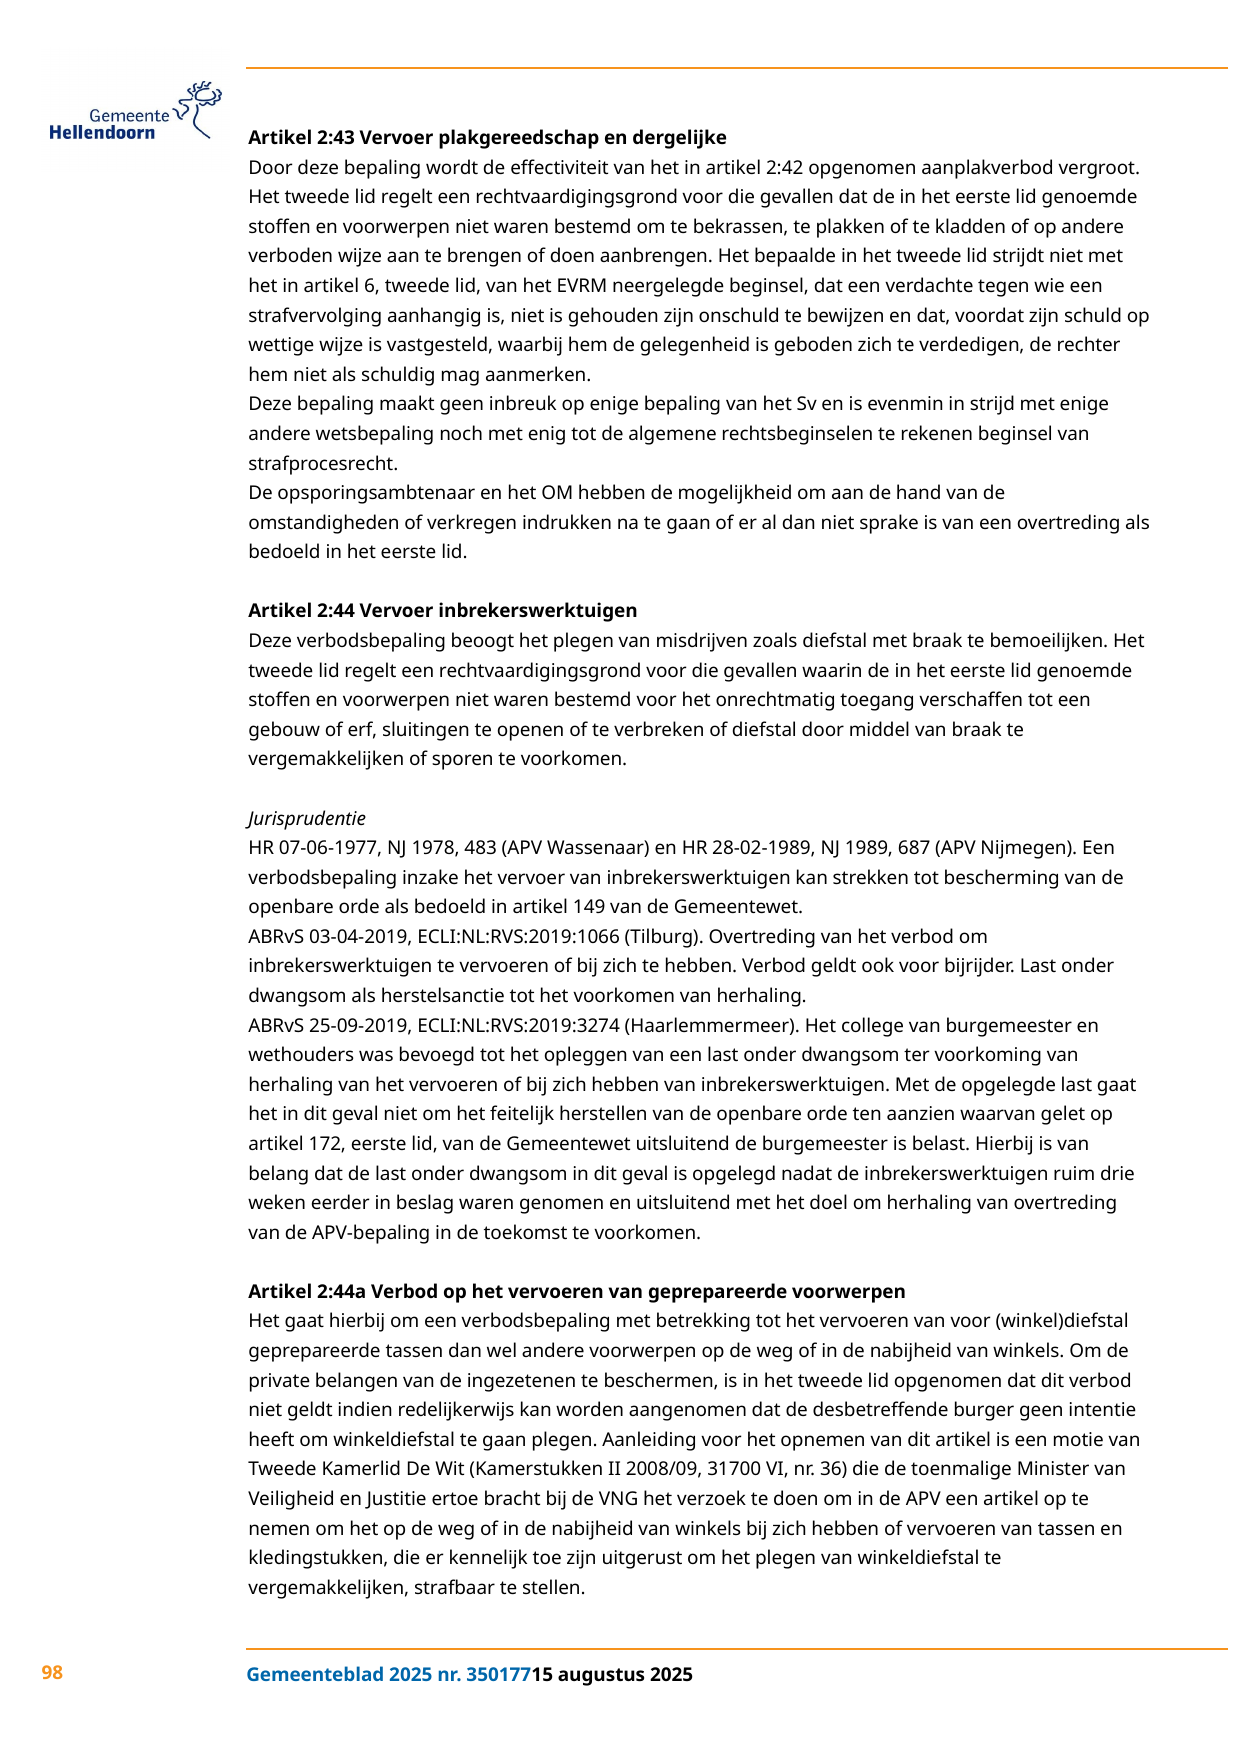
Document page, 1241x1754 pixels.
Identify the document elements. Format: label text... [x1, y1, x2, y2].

text Door deze bepaling wordt de effectiviteit van het in artikel 2:42 opgenomen aanplakverbod vergroot. Het tweede lid regelt een rechtvaardigingsgrond voor die gevallen dat de in het eerste lid genoemde stoffen en voorwerpen niet waren bestemd om te bekrassen, te plakken of te kladden of op andere verboden wijze aan te brengen of doen aanbrengen. Het bepaalde in het tweede lid strijdt niet met het in artikel 6, tweede lid, van het EVRM neergelegde beginsel, dat een verdachte tegen wie een strafvervolging aanhangig is, niet is gehouden zijn onschuld te bewijzen en dat, voordat zijn schuld op wettige wijze is vastgesteld, waarbij hem de gelegenheid is geboden zich te verdedigen, de rechter hem niet als schuldig mag aanmerken. [248, 154, 1152, 387]
text Artikel 2:44a Verbod op het vervoeren van geprepareerde voorwerpen [248, 1278, 1152, 1304]
text Jurisprudentie [248, 805, 1152, 831]
text ABRvS 25-09-2019, ECLI:NL:RVS:2019:3274 (Haarlemmermeer). Het college van burgemeester en wethouders was bevoegd tot het opleggen van een last onder dwangsom ter voorkoming van herhaling van het vervoeren of bij zich hebben van inbrekerswerktuigen. Met de opgelegde last gaat het in dit geval niet om het feitelijk herstellen van de openbare orde ten aanzien waarvan gelet op artikel 172, eerste lid, van de Gemeentewet uitsluitend de burgemeester is belast. Hierbij is van belang dat de last onder dwangsom in dit geval is opgelegd nadat de inbrekerswerktuigen ruim drie weken eerder in beslag waren genomen en uitsluitend met het doel om herhaling van overtreding van de APV-bepaling in de toekomst te voorkomen. [248, 1012, 1152, 1245]
text HR 07-06-1977, NJ 1978, 483 (APV Wassenaar) en HR 28-02-1989, NJ 1989, 687 (APV Nijmegen). Een verbodsbepaling inzake het vervoer van inbrekerswerktuigen kan strekken tot bescherming van de openbare orde als bedoeld in artikel 149 van de Gemeentewet. [248, 834, 1152, 919]
text ABRvS 03-04-2019, ECLI:NL:RVS:2019:1066 (Tilburg). Overtreding van het verbod om inbrekerswerktuigen te vervoeren of bij zich te hebben. Verbod geldt ook voor bijrijder. Last onder dwangsom als herstelsanctie tot het voorkomen van herhaling. [248, 923, 1152, 1008]
text Artikel 2:44 Vervoer inbrekerswerktuigen [248, 598, 1152, 623]
text Deze verbodsbepaling beoogt het plegen van misdrijven zoals diefstal met braak te bemoeilijken. Het tweede lid regelt een rechtvaardigingsgrond voor die gevallen waarin de in het eerste lid genoemde stoffen en voorwerpen niet waren bestemd voor het onrechtmatig toegang verschaffen tot een gebouw of erf, sluitingen te openen of te verbreken of diefstal door middel van braak te vergemakkelijken of sporen te voorkomen. [248, 627, 1152, 771]
text Deze bepaling maakt geen inbreuk op enige bepaling van het Sv en is evenmin in strijd met enige andere wetsbepaling noch met enig tot de algemene rechtsbeginselen te rekenen beginsel van strafprocesrecht. [248, 391, 1152, 476]
text Artikel 2:43 Vervoer plakgereedschap en dergelijke [248, 124, 1152, 150]
text De opsporingsambtenaar en het OM hebben de mogelijkheid om aan de hand van de omstandigheden of verkregen indrukken na te gaan of er al dan niet sprake is van een overtreding als bedoeld in het eerste lid. [248, 479, 1152, 564]
text Het gaat hierbij om een verbodsbepaling met betrekking tot het vervoeren van voor (winkel)diefstal geprepareerde tassen dan wel andere voorwerpen op de weg of in de nabijheid van winkels. Om de private belangen van de ingezetenen te beschermen, is in het tweede lid opgenomen dat dit verbod niet geldt indien redelijkerwijs kan worden aangenomen dat de desbetreffende burger geen intentie heeft om winkeldiefstal te gaan plegen. Aanleiding voor het opnemen van dit artikel is een motie van Tweede Kamerlid De Wit (Kamerstukken II 2008/09, 31700 VI, nr. 36) die de toenmalige Minister van Veiligheid en Justitie ertoe bracht bij de VNG het verzoek te doen om in de APV een artikel op te nemen om het op de weg of in de nabijheid van winkels bij zich hebben of vervoeren van tassen en kledingstukken, die er kennelijk toe zijn uitgerust om het plegen van winkeldiefstal te vergemakkelijken, strafbaar te stellen. [248, 1308, 1152, 1600]
picture [41, 47, 231, 172]
